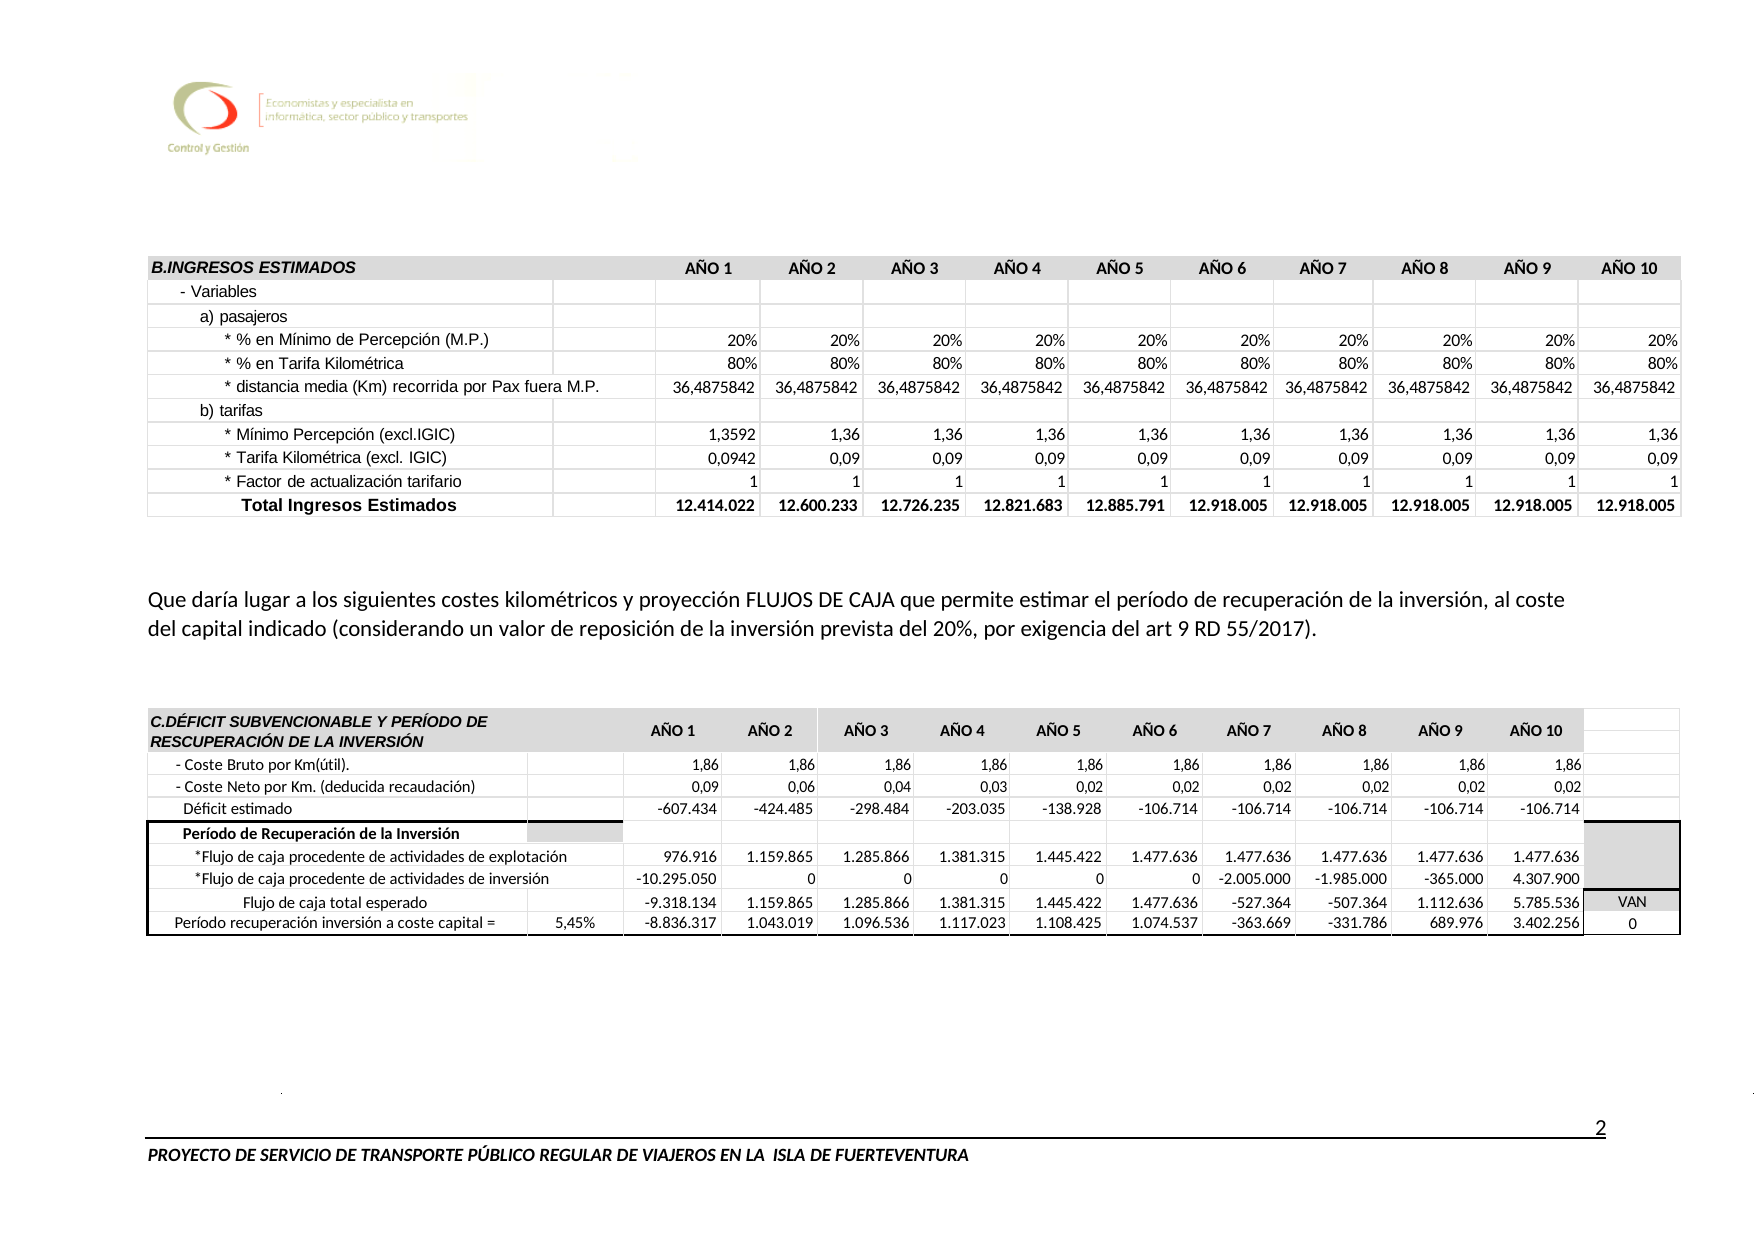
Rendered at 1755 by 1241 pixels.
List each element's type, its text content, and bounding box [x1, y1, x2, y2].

table_cell *Flujo de caja procedente de actividades de explotación [149, 844, 623, 865]
text Que daría lugar a los siguientes costes kilométricos y proyección FLUJOS DE CAJA que permite estimar el período de recuperación de la inversión, al coste del capital indicado (considerando un valor de reposición de la inversión prevista del 20%, por exigencia del art 9 RD 55/2017). [148, 585, 1575, 643]
table_cell 80% [1274, 352, 1372, 374]
table_cell [656, 399, 759, 421]
table_cell -1.985.000 [1296, 866, 1391, 888]
table_cell 1.381.315 [914, 844, 1009, 865]
table_cell 0 [1584, 911, 1679, 933]
table_cell * Mínimo Percepción (excl.IGIC) [148, 423, 552, 445]
table_cell [761, 399, 862, 421]
table_cell Período recuperación inversión a coste capital = [149, 912, 527, 933]
table_cell [554, 423, 655, 445]
table_cell [1579, 399, 1680, 421]
table_cell 20% [1579, 328, 1680, 350]
table_header AÑO 6 [1171, 256, 1273, 280]
table_cell 36,4875842 [1374, 375, 1475, 397]
table_cell * Tarifa Kilométrica (excl. IGIC) [148, 446, 552, 468]
table_cell * Factor de actualización tarifario [148, 470, 552, 492]
table_cell 1.108.425 [1010, 912, 1106, 933]
table_cell [1584, 798, 1679, 819]
table_cell [1274, 305, 1372, 326]
table_cell 1,86 [914, 753, 1009, 774]
table_cell 4.307.900 [1488, 866, 1584, 888]
table_cell 12.821.683 [966, 494, 1067, 516]
table_cell 0,09 [761, 446, 862, 468]
table_cell 1.117.023 [914, 912, 1009, 933]
table_cell -9.318.134 [624, 889, 721, 911]
table_cell 80% [864, 352, 965, 374]
table_cell [1584, 823, 1679, 888]
table_cell [1171, 305, 1273, 326]
table_cell 0 [722, 866, 817, 888]
table_cell [1476, 399, 1577, 421]
table_cell 12.918.005 [1579, 494, 1680, 516]
table_cell [554, 352, 655, 374]
table_cell 36,4875842 [656, 375, 759, 397]
table_cell [1010, 821, 1106, 842]
table_cell 3.402.256 [1488, 912, 1583, 933]
table_cell -507.364 [1296, 889, 1391, 911]
table_header AÑO 7 [1202, 708, 1296, 752]
table_cell 1 [1171, 470, 1273, 492]
table_cell - Coste Bruto por Km(útil). [148, 753, 527, 774]
table_cell [554, 328, 655, 350]
table_cell -424.485 [722, 798, 817, 819]
table_cell [1476, 280, 1577, 303]
table_cell 20% [1171, 328, 1273, 350]
table_cell [966, 305, 1067, 326]
table_cell 1,36 [1476, 423, 1577, 445]
table_header AÑO 7 [1273, 256, 1373, 280]
table_cell 1,86 [1107, 753, 1202, 774]
table_cell [966, 399, 1067, 421]
table_header AÑO 8 [1373, 256, 1476, 280]
table_cell -331.786 [1296, 912, 1391, 933]
table_cell [864, 305, 965, 326]
table_header AÑO 6 [1106, 708, 1202, 752]
table_cell 1.445.422 [1010, 889, 1106, 911]
table_cell 0,03 [914, 775, 1009, 796]
table_cell -138.928 [1010, 798, 1106, 819]
table_header [1584, 709, 1679, 730]
table_cell [528, 889, 623, 911]
table_cell 1,36 [1171, 423, 1273, 445]
table_header AÑO 4 [965, 256, 1068, 280]
table_cell 0,09 [1069, 446, 1170, 468]
table_cell 1,86 [818, 753, 913, 774]
table_cell 1 [1476, 470, 1577, 492]
table_cell 20% [656, 328, 759, 350]
table_cell -365.000 [1392, 866, 1487, 888]
table_cell 1 [1374, 470, 1475, 492]
table_cell 0,09 [1274, 446, 1372, 468]
table_cell 0,04 [818, 775, 913, 796]
table_cell [1274, 280, 1372, 303]
table_cell 36,4875842 [1069, 375, 1170, 397]
table_header B.INGRESOS ESTIMADOS [148, 256, 656, 280]
table_cell Total Ingresos Estimados [148, 494, 552, 516]
table_cell 36,4875842 [1579, 375, 1680, 397]
table_cell 1,86 [624, 753, 721, 774]
table_cell 80% [966, 352, 1067, 374]
table_cell [623, 821, 721, 842]
table_cell 1.477.636 [1296, 844, 1391, 865]
table_header AÑO 2 [721, 708, 817, 752]
table_cell 20% [761, 328, 862, 350]
table_cell 0,0942 [656, 446, 759, 468]
table_cell 1,86 [1488, 753, 1583, 774]
table_cell 80% [1374, 352, 1475, 374]
table_cell [1584, 775, 1679, 796]
table_cell [761, 305, 862, 326]
table_header AÑO 3 [818, 708, 914, 752]
table_cell 0,02 [1488, 775, 1583, 796]
table_cell 0,02 [1010, 775, 1106, 796]
table_cell 1.445.422 [1010, 844, 1106, 865]
table_cell [1584, 731, 1679, 752]
table_header AÑO 5 [1068, 256, 1171, 280]
table_cell [1579, 280, 1680, 303]
table_cell [722, 821, 817, 842]
table_cell 0,09 [1374, 446, 1475, 468]
table_cell 20% [966, 328, 1067, 350]
table_header AÑO 10 [1488, 708, 1584, 752]
table_header AÑO 9 [1476, 256, 1578, 280]
table_cell 1,86 [722, 753, 817, 774]
table_cell [818, 821, 913, 842]
table_cell 1,36 [1374, 423, 1475, 445]
table_cell 20% [1069, 328, 1170, 350]
table_cell 12.918.005 [1274, 494, 1372, 516]
table_cell 0 [1010, 866, 1106, 888]
table_cell [554, 305, 655, 326]
table_cell 20% [1274, 328, 1372, 350]
table_cell * % en Mínimo de Percepción (M.P.) [148, 328, 552, 350]
table_cell [914, 821, 1009, 842]
table_cell - Coste Neto por Km. (deducida recaudación) [148, 775, 527, 796]
table_cell 12.918.005 [1374, 494, 1475, 516]
table_cell [1476, 305, 1577, 326]
table_cell 12.918.005 [1476, 494, 1577, 516]
table_cell 0 [1107, 866, 1202, 888]
table_cell 0,02 [1296, 775, 1391, 796]
table_cell 0,09 [1476, 446, 1577, 468]
table_cell [1584, 754, 1679, 774]
table_cell 80% [1579, 352, 1680, 374]
table_cell -363.669 [1203, 912, 1295, 933]
table_cell -10.295.050 [624, 866, 721, 888]
table_cell 12.414.022 [656, 494, 759, 516]
table_cell -2.005.000 [1203, 866, 1295, 888]
table_cell 1.159.865 [722, 844, 817, 865]
table_cell 1.285.866 [818, 844, 913, 865]
table_cell -106.714 [1392, 798, 1487, 819]
table_cell 1,36 [1274, 423, 1372, 445]
table_cell 0,09 [966, 446, 1067, 468]
table_cell -106.714 [1203, 798, 1295, 819]
table_cell 1,36 [1579, 423, 1680, 445]
table_cell 36,4875842 [1476, 375, 1577, 397]
table_cell [1171, 399, 1273, 421]
table_header AÑO 3 [863, 256, 965, 280]
table_cell 5.785.536 [1488, 889, 1583, 911]
table_cell [1274, 399, 1372, 421]
table_cell *Flujo de caja procedente de actividades de inversión [149, 866, 623, 888]
table_cell [1392, 821, 1487, 842]
table_cell [1171, 280, 1273, 303]
table_cell 12.885.791 [1069, 494, 1170, 516]
table_cell -607.434 [624, 798, 721, 819]
table_cell [1488, 821, 1584, 842]
table_cell [1069, 305, 1170, 326]
table_cell 1,36 [966, 423, 1067, 445]
table_cell 5,45% [528, 912, 623, 933]
table_cell 1,86 [1203, 753, 1295, 774]
table_header AÑO 2 [760, 256, 863, 280]
table_cell 1.159.865 [722, 889, 817, 911]
table_cell [1374, 305, 1475, 326]
table_cell -298.484 [818, 798, 913, 819]
table_cell 0,09 [864, 446, 965, 468]
table_cell -203.035 [914, 798, 1009, 819]
table_cell [864, 399, 965, 421]
table_cell 1.477.636 [1107, 889, 1202, 911]
table_cell 689.976 [1392, 912, 1487, 933]
table_cell 0,09 [1579, 446, 1680, 468]
table_cell [1296, 821, 1391, 842]
table_cell [528, 798, 623, 819]
table_cell 1 [1579, 470, 1680, 492]
table_header [527, 708, 623, 752]
table_cell [554, 494, 655, 516]
table_cell 976.916 [624, 844, 721, 865]
table_cell 1.381.315 [914, 889, 1009, 911]
table_cell 36,4875842 [1171, 375, 1273, 397]
table_cell 20% [1374, 328, 1475, 350]
table_cell 1 [1274, 470, 1372, 492]
table_cell 80% [761, 352, 862, 374]
table_header C.DÉFICIT SUBVENCIONABLE Y PERÍODO DE RESCUPERACIÓN DE LA INVERSIÓN [148, 708, 527, 752]
table_cell 1.112.636 [1392, 889, 1487, 911]
table_cell 36,4875842 [864, 375, 965, 397]
table_cell [1203, 821, 1295, 842]
table_cell 0,02 [1107, 775, 1202, 796]
table_cell 1 [656, 470, 759, 492]
table_cell * % en Tarifa Kilométrica [148, 352, 552, 374]
table_cell 1,86 [1296, 753, 1391, 774]
table_cell [864, 280, 965, 303]
table_cell - Variables [148, 280, 552, 303]
table_cell [656, 305, 759, 326]
table_cell [1069, 399, 1170, 421]
table_cell [554, 470, 655, 492]
table_cell [966, 280, 1067, 303]
table_cell 36,4875842 [761, 375, 862, 397]
table_header AÑO 10 [1578, 256, 1681, 280]
table_cell 1 [966, 470, 1067, 492]
table_cell a) pasajeros [148, 305, 552, 326]
table_cell -106.714 [1488, 798, 1583, 819]
table_cell 36,4875842 [1274, 375, 1372, 397]
table_cell 1.477.636 [1488, 844, 1584, 865]
table_cell [761, 280, 862, 303]
table_cell 1 [864, 470, 965, 492]
table_cell -106.714 [1296, 798, 1391, 819]
table_cell 1.043.019 [722, 912, 817, 933]
table_cell [1069, 280, 1170, 303]
table_cell [1107, 821, 1202, 842]
table_cell 80% [1069, 352, 1170, 374]
table_cell 1 [1069, 470, 1170, 492]
table_cell [1374, 280, 1475, 303]
table_cell [528, 775, 623, 796]
table_cell -106.714 [1107, 798, 1202, 819]
table_cell 0,06 [722, 775, 817, 796]
table_cell Flujo de caja total esperado [149, 889, 527, 911]
table_cell 1.074.537 [1107, 912, 1202, 933]
table_header AÑO 4 [914, 708, 1010, 752]
table_cell 0,02 [1203, 775, 1295, 796]
table_cell 1,86 [1010, 753, 1106, 774]
table_cell 80% [1476, 352, 1577, 374]
table_header AÑO 1 [656, 256, 760, 280]
table_cell 1 [761, 470, 862, 492]
table_header AÑO 9 [1392, 708, 1488, 752]
table_cell 1.477.636 [1107, 844, 1202, 865]
table_cell [527, 823, 623, 842]
table_cell 0,09 [1171, 446, 1273, 468]
table_cell 12.726.235 [864, 494, 965, 516]
table_cell Déficit estimado [148, 798, 527, 819]
table_cell [554, 446, 655, 468]
table_cell 12.600.233 [761, 494, 862, 516]
table_cell * distancia media (Km) recorrida por Pax fuera M.P. [148, 375, 655, 397]
table_cell Período de Recuperación de la Inversión [149, 823, 527, 842]
table_cell 20% [864, 328, 965, 350]
table_cell 0,02 [1392, 775, 1487, 796]
table_cell 0,09 [624, 775, 721, 796]
table_cell VAN [1584, 891, 1679, 911]
table_cell 1,3592 [656, 423, 759, 445]
table_cell 20% [1476, 328, 1577, 350]
table_cell 1.477.636 [1392, 844, 1487, 865]
table_cell [1579, 305, 1680, 326]
table_cell [656, 280, 759, 303]
table_cell 1.096.536 [818, 912, 913, 933]
table_cell [554, 280, 655, 303]
table_cell -527.364 [1203, 889, 1295, 911]
table_cell 0 [818, 866, 913, 888]
table_cell b) tarifas [148, 399, 552, 421]
table_cell 0 [914, 866, 1009, 888]
table_header AÑO 1 [623, 708, 721, 752]
table_cell 1.477.636 [1203, 844, 1295, 865]
table_header AÑO 5 [1010, 708, 1106, 752]
table_cell 1,36 [761, 423, 862, 445]
table_cell 1,36 [864, 423, 965, 445]
table_cell 1,36 [1069, 423, 1170, 445]
table_cell [1374, 399, 1475, 421]
table_cell 80% [656, 352, 759, 374]
table_cell 1,86 [1392, 753, 1487, 774]
table_cell 1.285.866 [818, 889, 913, 911]
table_cell [554, 399, 655, 421]
table_cell -8.836.317 [624, 912, 721, 933]
table_cell 12.918.005 [1171, 494, 1273, 516]
table_cell 80% [1171, 352, 1273, 374]
table_cell 36,4875842 [966, 375, 1067, 397]
table_header AÑO 8 [1296, 708, 1392, 752]
table_cell [528, 753, 623, 774]
